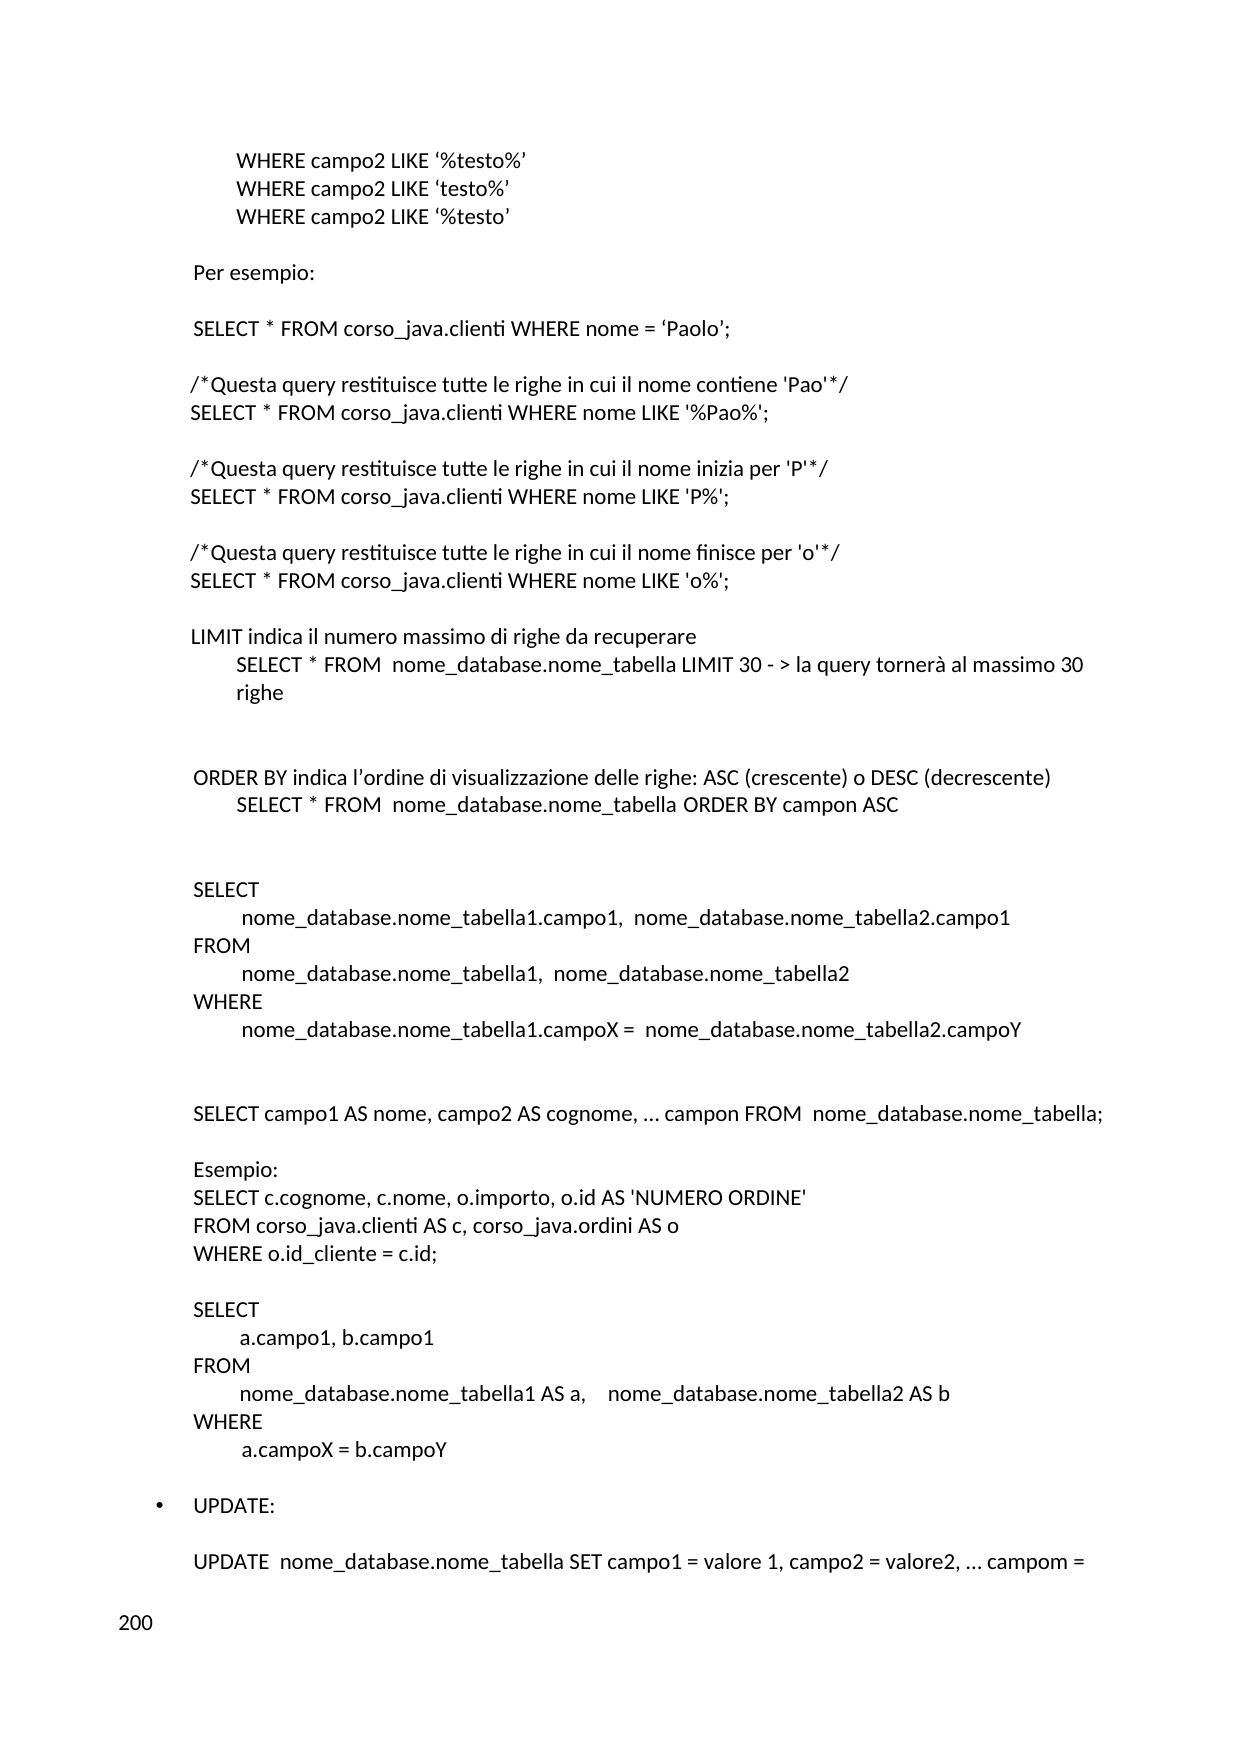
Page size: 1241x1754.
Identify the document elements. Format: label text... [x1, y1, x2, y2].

list WHERE [156, 1407, 1122, 1435]
list SELECT * FROM corso_java.clienti WHERE nome = ‘Paolo’; [156, 314, 1122, 342]
text nome_database.nome_tabella1.campo1, nome_database.nome_tabella2.campo1 [118, 903, 1122, 931]
list SELECT [156, 1295, 1122, 1323]
list nome_database.nome_tabella1 AS a, nome_database.nome_tabella2 AS b [156, 1379, 1122, 1407]
list UPDATE nome_database.nome_tabella SET campo1 = valore 1, campo2 = valore2, … campom = [156, 1547, 1122, 1575]
text SELECT * FROM nome_database.nome_tabella ORDER BY campon ASC [118, 791, 1122, 819]
list FROM [156, 1351, 1122, 1379]
list SELECT [156, 875, 1122, 903]
list a.campo1, b.campo1 [156, 1323, 1122, 1351]
text nome_database.nome_tabella1.campoX = nome_database.nome_tabella2.campoY [118, 1015, 1122, 1043]
list ORDER BY indica l’ordine di visualizzazione delle righe: ASC (crescente) o DESC (decrescente) [156, 763, 1122, 791]
text WHERE campo2 LIKE ‘%testo’ [118, 202, 1122, 230]
text WHERE campo2 LIKE ‘testo%’ [118, 174, 1122, 202]
list Esempio: [156, 1155, 1122, 1183]
list WHERE [156, 987, 1122, 1015]
text nome_database.nome_tabella1, nome_database.nome_tabella2 [118, 959, 1122, 987]
list SELECT campo1 AS nome, campo2 AS cognome, … campon FROM nome_database.nome_tabella; [156, 1099, 1122, 1127]
list Per esempio: [156, 258, 1122, 286]
list UPDATE: [156, 1491, 1122, 1519]
list LIMIT indica il numero massimo di righe da recuperare [153, 622, 1122, 651]
text SELECT * FROM nome_database.nome_tabella LIMIT 30 - > la query tornerà al massimo 30 righe [118, 651, 1122, 707]
text WHERE campo2 LIKE ‘%testo%’ [118, 146, 1122, 174]
text a.campoX = b.campoY [118, 1435, 1122, 1463]
list SELECT c.cognome, c.nome, o.importo, o.id AS 'NUMERO ORDINE' FROM corso_java.clienti AS c, corso_java.ordini AS o WHERE o.id_cliente = c.id; [156, 1183, 1122, 1267]
text /*Questa query restituisce tutte le righe in cui il nome contiene 'Pao'*/ SELECT * FROM corso_java.clienti WHERE nome LIKE '%Pao%'; /*Questa query restituisce tutte le righe in cui il nome inizia per 'P'*/ SELECT * FROM corso_java.clienti WHERE nome LIKE 'P%'; /*Questa query restituisce tutte le righe in cui il nome finisce per 'o'*/ SELECT * FROM corso_java.clienti WHERE nome LIKE 'o%'; [118, 370, 1122, 594]
list FROM [156, 931, 1122, 959]
